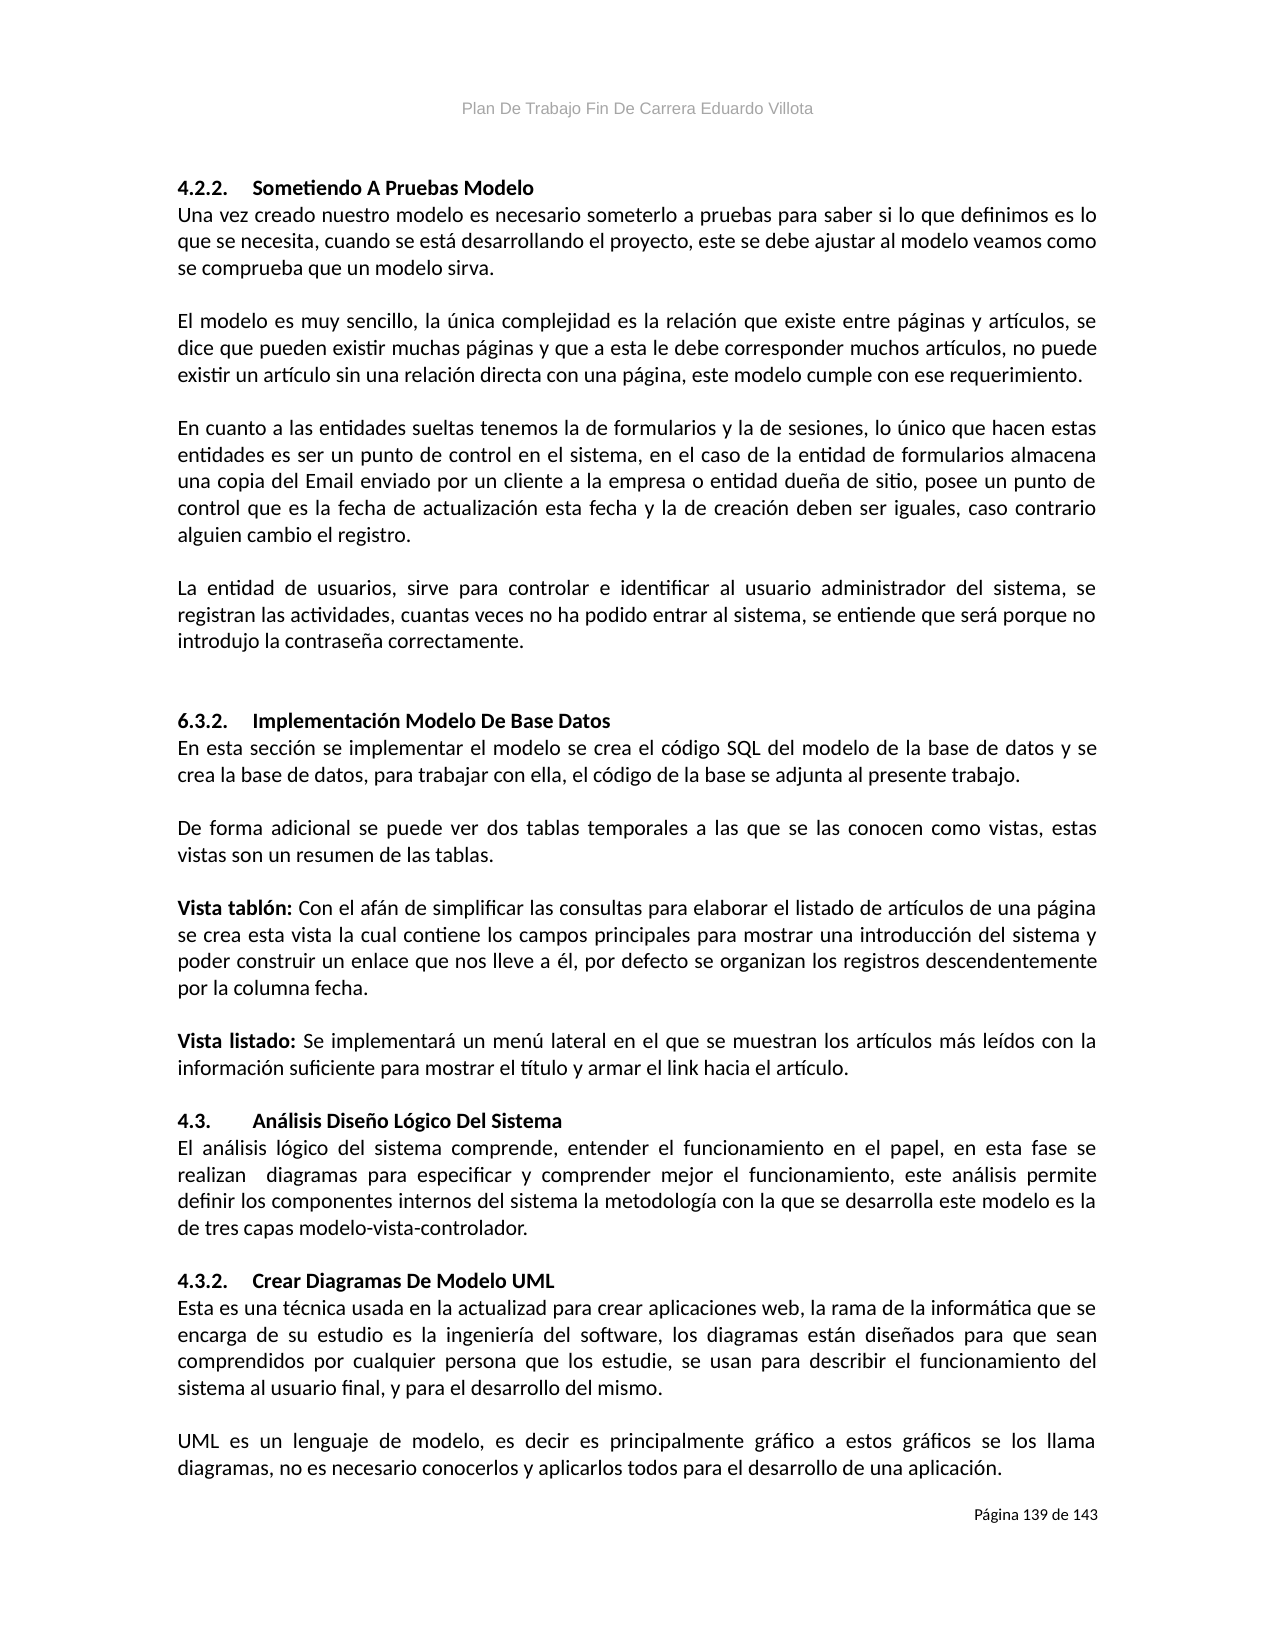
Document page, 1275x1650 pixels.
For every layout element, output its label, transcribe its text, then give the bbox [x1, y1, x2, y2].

text El modelo es muy sencillo, la única complejidad es la relación que existe entre páginas y artículos, se dice que pueden existir muchas páginas y que a esta le debe corresponder muchos artículos, no puede existir un artículo sin una relación directa con una página, este modelo cumple con ese requerimiento. [177, 308, 1098, 388]
text De forma adicional se puede ver dos tablas temporales a las que se las conocen como vistas, estas vistas son un resumen de las tablas. [177, 814, 1098, 868]
text En cuanto a las entidades sueltas tenemos la de formularios y la de sesiones, lo único que hacen estas entidades es ser un punto de control en el sistema, en el caso de la entidad de formularios almacena una copia del Email enviado por un cliente a la empresa o entidad dueña de sitio, posee un punto de control que es la fecha de actualización esta fecha y la de creación deben ser iguales, caso contrario alguien cambio el registro. [177, 414, 1098, 548]
text Una vez creado nuestro modelo es necesario someterlo a pruebas para saber si lo que definimos es lo que se necesita, cuando se está desarrollando el proyecto, este se debe ajustar al modelo veamos como se comprueba que un modelo sirva. [177, 201, 1098, 281]
text UML es un lenguaje de modelo, es decir es principalmente gráfico a estos gráficos se los llama diagramas, no es necesario conocerlos y aplicarlos todos para el desarrollo de una aplicación. [177, 1428, 1098, 1481]
text 4.3. Análisis Diseño Lógico Del Sistema [177, 1108, 1098, 1134]
text Esta es una técnica usada en la actualizad para crear aplicaciones web, la rama de la informática que se encarga de su estudio es la ingeniería del software, los diagramas están diseñados para que sean comprendidos por cualquier persona que los estudie, se usan para describir el funcionamiento del sistema al usuario final, y para el desarrollo del mismo. [177, 1294, 1098, 1401]
text La entidad de usuarios, sirve para controlar e identificar al usuario administrador del sistema, se registran las actividades, cuantas veces no ha podido entrar al sistema, se entiende que será porque no introdujo la contraseña correctamente. [177, 574, 1098, 654]
text 4.2.2. Sometiendo A Pruebas Modelo [177, 174, 1098, 201]
text El análisis lógico del sistema comprende, entender el funcionamiento en el papel, en esta fase se realizan diagramas para especificar y comprender mejor el funcionamiento, este análisis permite definir los componentes internos del sistema la metodología con la que se desarrolla este modelo es la de tres capas modelo-vista-controlador. [177, 1134, 1098, 1241]
text Vista tablón: Con el afán de simplificar las consultas para elaborar el listado de artículos de una página se crea esta vista la cual contiene los campos principales para mostrar una introducción del sistema y poder construir un enlace que nos lleve a él, por defecto se organizan los registros descendentemente por la columna fecha. [177, 894, 1098, 1001]
text En esta sección se implementar el modelo se crea el código SQL del modelo de la base de datos y se crea la base de datos, para trabajar con ella, el código de la base se adjunta al presente trabajo. [177, 734, 1098, 788]
text 6.3.2. Implementación Modelo De Base Datos [177, 708, 1098, 734]
text 4.3.2. Crear Diagramas De Modelo UML [177, 1268, 1098, 1294]
text Vista listado: Se implementará un menú lateral en el que se muestran los artículos más leídos con la información suficiente para mostrar el título y armar el link hacia el artículo. [177, 1028, 1098, 1081]
